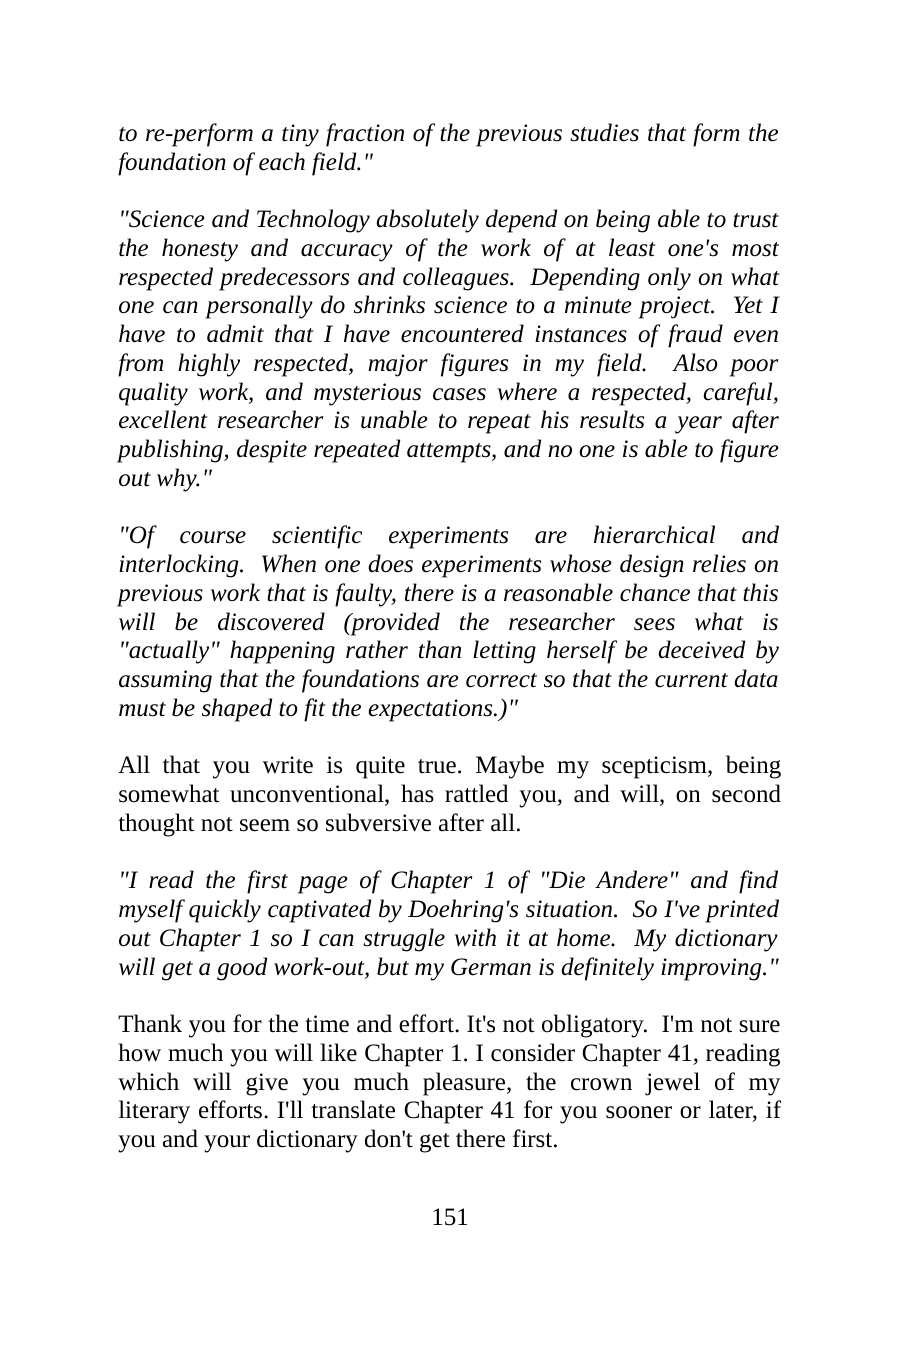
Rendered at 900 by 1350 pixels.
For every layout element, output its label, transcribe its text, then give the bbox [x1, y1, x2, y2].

text "Science and Technology absolutely depend on being able to trust the honesty and accuracy of the work of at least one's most respected predecessors and colleagues. Depending only on what one can personally do shrinks science to a minute project. Yet I have to admit that I have encountered instances of fraud even from highly respected, major figures in my field. Also poor quality work, and mysterious cases where a respected, careful, excellent researcher is unable to repeat his results a year after publishing, despite repeated attempts, and no one is able to figure out why." [118, 204, 782, 492]
text to re-perform a tiny fraction of the previous studies that form the foundation of each field." [118, 118, 782, 176]
text "I read the first page of Chapter 1 of "Die Andere" and find myself quickly captivated by Doehring's situation. So I've printed out Chapter 1 so I can struggle with it at home. My dictionary will get a good work-out, but my German is definitely improving." [118, 866, 782, 981]
text All that you write is quite true. Maybe my scepticism, being somewhat unconventional, has rattled you, and will, on second thought not seem so subversive after all. [118, 751, 782, 837]
text Thank you for the time and effort. It's not obligatory. I'm not sure how much you will like Chapter 1. I consider Chapter 41, reading which will give you much pleasure, the crown jewel of my literary efforts. I'll translate Chapter 41 for you sooner or later, if you and your dictionary don't get there first. [118, 1009, 782, 1153]
text "Of course scientific experiments are hierarchical and interlocking. When one does experiments whose design relies on previous work that is faulty, there is a reasonable chance that this will be discovered (provided the researcher sees what is "actually" happening rather than letting herself be deceived by assuming that the foundations are correct so that the current data must be shaped to fit the expectations.)" [118, 521, 782, 722]
